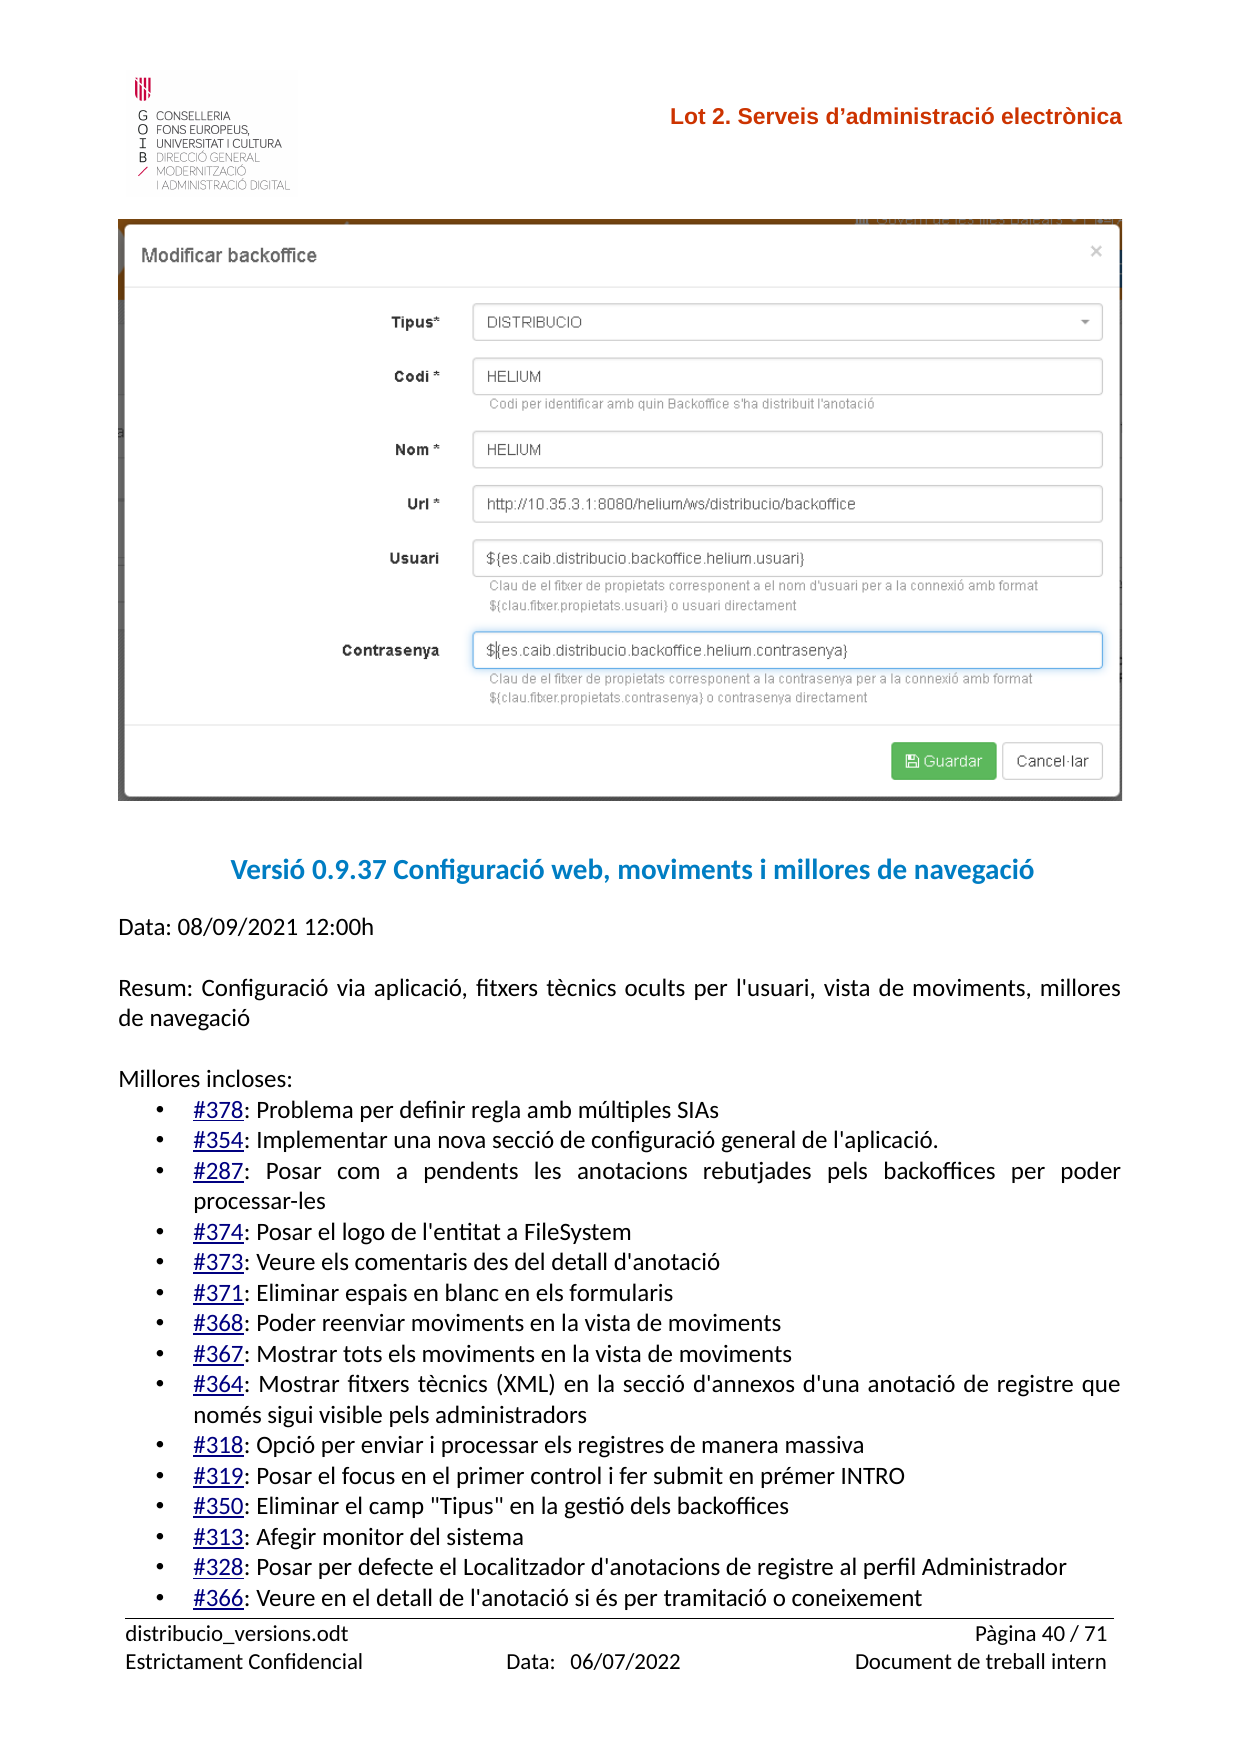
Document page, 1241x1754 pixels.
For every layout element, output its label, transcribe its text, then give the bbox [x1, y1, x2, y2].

list #368: Poder reenviar moviments en la vista de moviments [156, 1307, 1122, 1338]
list #366: Veure en el detall de l'anotació si és per tramitació o coneixement [156, 1582, 1122, 1613]
list #371: Eliminar espais en blanc en els formularis [156, 1277, 1122, 1307]
list #318: Opció per enviar i processar els registres de manera massiva [156, 1429, 1122, 1460]
picture [118, 219, 1123, 801]
list #373: Veure els comentaris des del detall d'anotació [156, 1246, 1122, 1277]
picture [126, 70, 299, 197]
text Data: 08/09/2021 12:00h [118, 911, 1122, 941]
text Resum: Configuració via aplicació, fitxers tècnics ocults per l'usuari, vista de moviments, millores de navegació [118, 972, 1122, 1033]
list #287: Posar com a pendents les anotacions rebutjades pels backoffices per poder processar-les [156, 1155, 1122, 1216]
list #364: Mostrar fitxers tècnics (XML) en la secció d'annexos d'una anotació de registre que només sigui visible pels administradors [156, 1368, 1122, 1429]
list #328: Posar per defecte el Localitzador d'anotacions de registre al perfil Administrador [156, 1552, 1122, 1582]
list #354: Implementar una nova secció de configuració general de l'aplicació. [156, 1124, 1122, 1155]
list #367: Mostrar tots els moviments en la vista de moviments [156, 1338, 1122, 1368]
subtitle Versió 0.9.37 Configuració web, moviments i millores de navegació [153, 851, 1122, 887]
list #319: Posar el focus en el primer control i fer submit en prémer INTRO [156, 1460, 1122, 1491]
list #374: Posar el logo de l'entitat a FileSystem [156, 1216, 1122, 1246]
list #350: Eliminar el camp "Tipus" en la gestió dels backoffices [156, 1491, 1122, 1521]
text Millores incloses: [118, 1063, 1122, 1094]
list #313: Afegir monitor del sistema [156, 1521, 1122, 1552]
list #378: Problema per definir regla amb múltiples SIAs [156, 1094, 1122, 1124]
